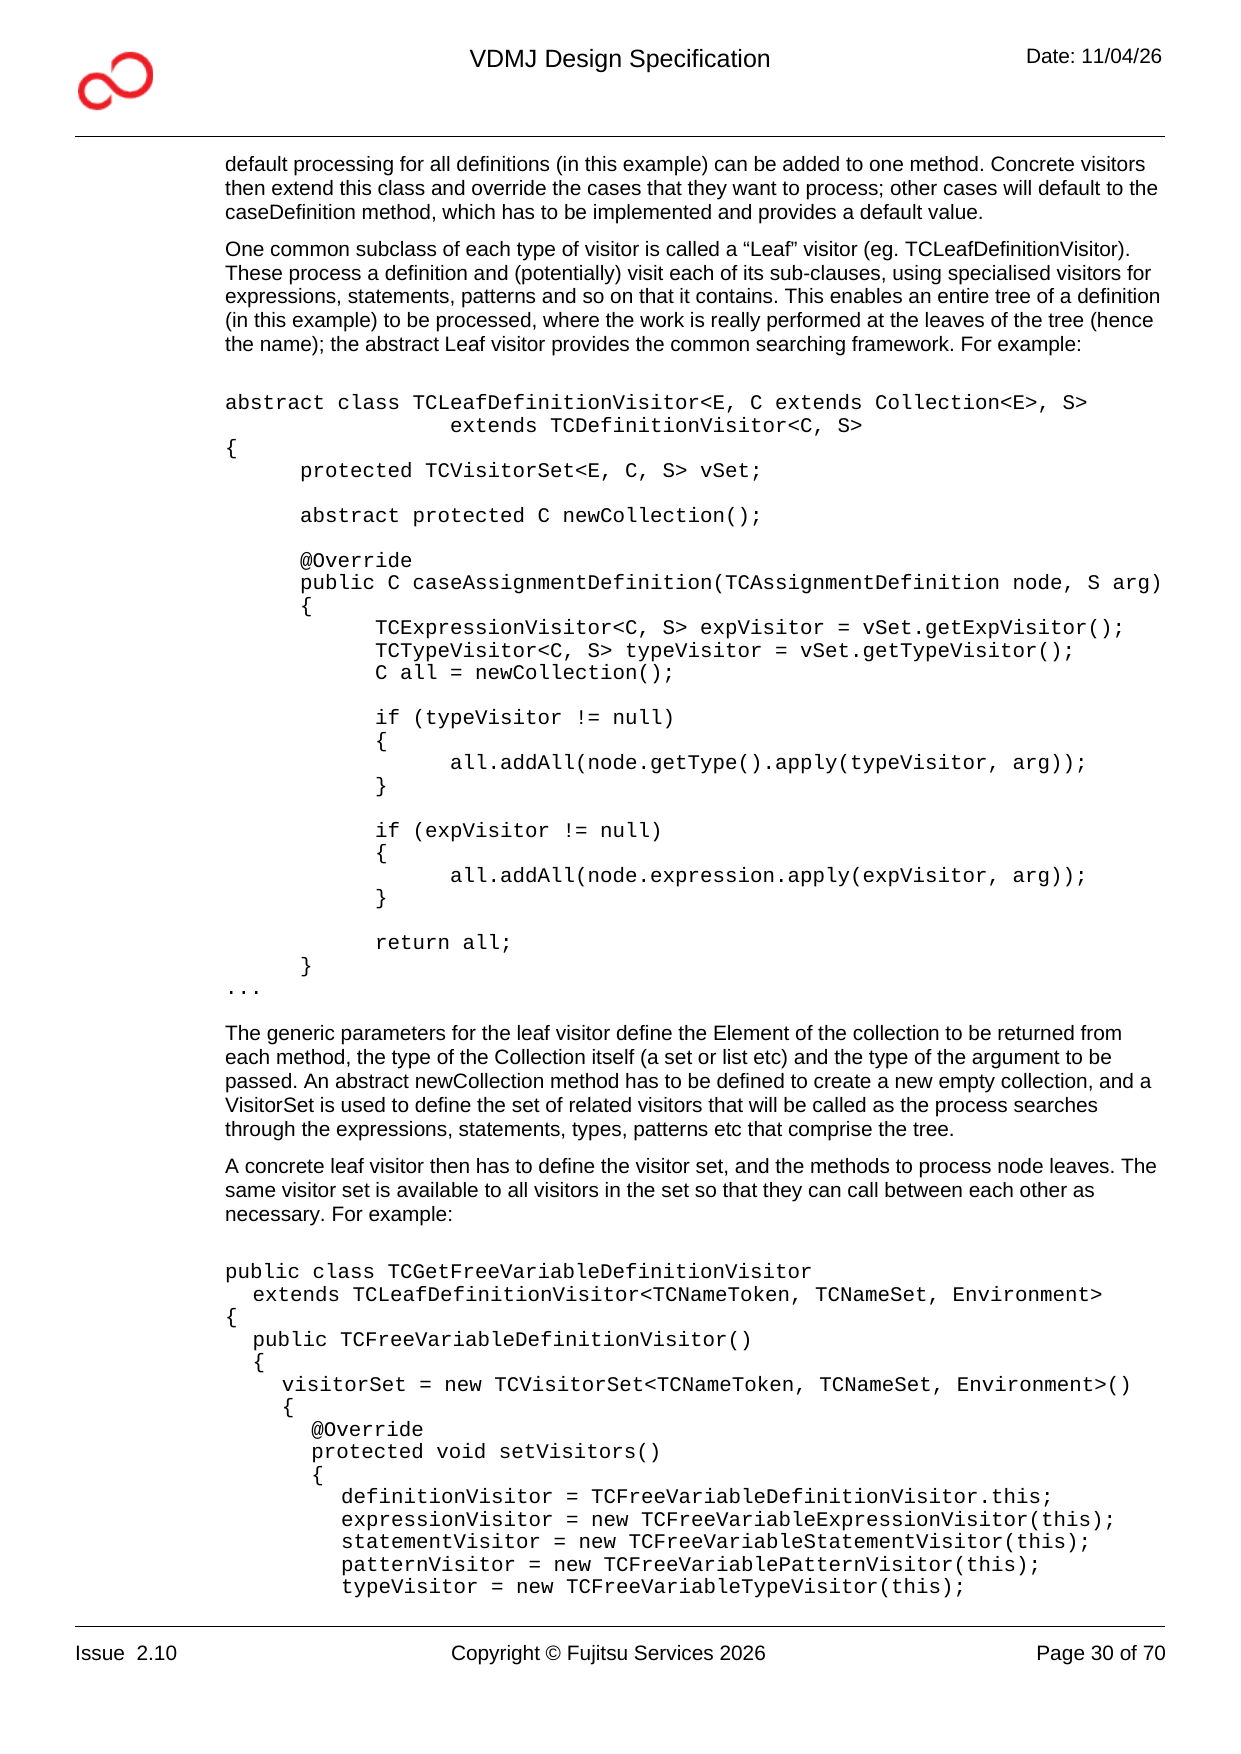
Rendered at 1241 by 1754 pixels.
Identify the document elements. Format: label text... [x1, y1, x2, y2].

text all.addAll(node.expression.apply(expVisitor, arg)); [225, 864, 1165, 887]
text public TCFreeVariableDefinitionVisitor() [225, 1328, 1165, 1351]
text } [225, 774, 1165, 797]
text if (typeVisitor != null) [225, 707, 1165, 729]
text extends TCDefinitionVisitor<C, S> [225, 414, 1165, 437]
text { [225, 1463, 1165, 1486]
text TCExpressionVisitor<C, S> expVisitor = vSet.getExpVisitor(); [225, 617, 1165, 639]
text { [225, 1306, 1165, 1328]
text { [225, 1351, 1165, 1373]
picture [78, 44, 153, 120]
text public class TCGetFreeVariableDefinitionVisitor [225, 1261, 1165, 1283]
text return all; [225, 932, 1165, 954]
text expressionVisitor = new TCFreeVariableExpressionVisitor(this); [225, 1508, 1165, 1531]
text ... [225, 977, 1165, 999]
text abstract protected C newCollection(); [225, 504, 1165, 527]
text @Override [225, 549, 1165, 572]
text abstract class TCLeafDefinitionVisitor<E, C extends Collection<E>, S> [225, 392, 1165, 414]
text TCTypeVisitor<C, S> typeVisitor = vSet.getTypeVisitor(); [225, 639, 1165, 662]
text protected TCVisitorSet<E, C, S> vSet; [225, 459, 1165, 482]
text patternVisitor = new TCFreeVariablePatternVisitor(this); [225, 1553, 1165, 1576]
text C all = newCollection(); [225, 662, 1165, 684]
text definitionVisitor = TCFreeVariableDefinitionVisitor.this; [225, 1486, 1165, 1508]
text { [225, 729, 1165, 752]
text visitorSet = new TCVisitorSet<TCNameToken, TCNameSet, Environment>() [225, 1373, 1165, 1396]
text { [225, 1396, 1165, 1418]
text { [225, 594, 1165, 617]
text { [225, 842, 1165, 864]
text } [225, 954, 1165, 977]
text { [225, 437, 1165, 459]
text statementVisitor = new TCFreeVariableStatementVisitor(this); [225, 1531, 1165, 1553]
text extends TCLeafDefinitionVisitor<TCNameToken, TCNameSet, Environment> [225, 1283, 1165, 1306]
text The generic parameters for the leaf visitor define the Element of the collection to be returned from each method, the type of the Collection itself (a set or list etc) and the type of the argument to be passed. An abstract newCollection method has to be defined to create a new empty collection, and a VisitorSet is used to define the set of related visitors that will be called as the process searches through the expressions, statements, types, patterns etc that comprise the tree. [225, 1022, 1165, 1141]
text if (expVisitor != null) [225, 819, 1165, 842]
text One common subclass of each type of visitor is called a “Leaf” visitor (eg. TCLeafDefinitionVisitor). These process a definition and (potentially) visit each of its sub-clauses, using specialised visitors for expressions, statements, patterns and so on that it contains. This enables an entire tree of a definition (in this example) to be processed, where the work is really performed at the leaves of the tree (hence the name); the abstract Leaf visitor provides the common searching framework. For example: [225, 237, 1165, 357]
text default processing for all definitions (in this example) can be added to one method. Concrete visitors then extend this class and override the cases that they want to process; other cases will default to the caseDefinition method, which has to be implemented and provides a default value. [225, 152, 1165, 224]
text typeVisitor = new TCFreeVariableTypeVisitor(this); [225, 1576, 1165, 1598]
text protected void setVisitors() [225, 1441, 1165, 1463]
text all.addAll(node.getType().apply(typeVisitor, arg)); [225, 752, 1165, 774]
text public C caseAssignmentDefinition(TCAssignmentDefinition node, S arg) [225, 572, 1165, 594]
text A concrete leaf visitor then has to define the visitor set, and the methods to process node leaves. The same visitor set is available to all visitors in the set so that they can call between each other as necessary. For example: [225, 1154, 1165, 1226]
text @Override [225, 1418, 1165, 1441]
text } [225, 887, 1165, 909]
